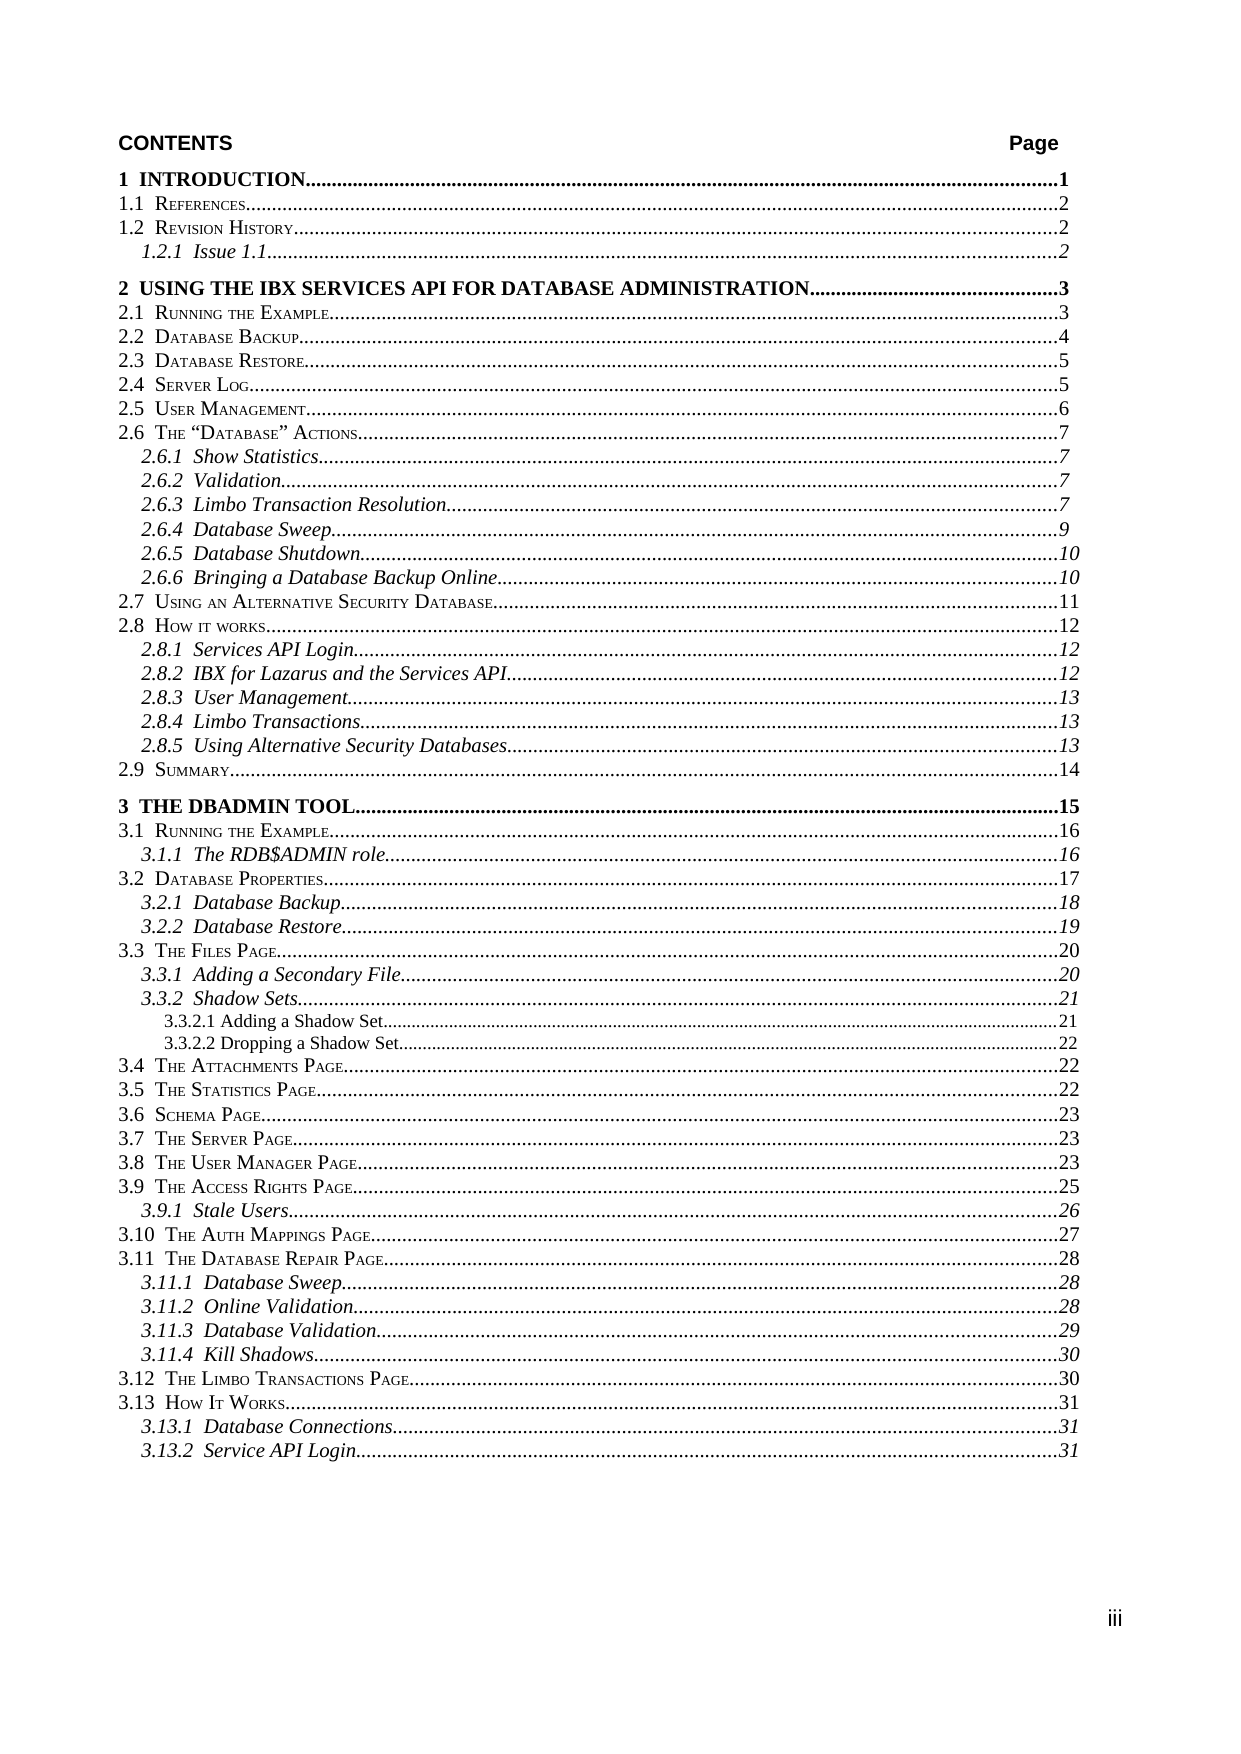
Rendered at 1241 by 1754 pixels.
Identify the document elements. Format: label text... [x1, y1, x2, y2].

text 2.8.3 User Management 13 [141, 685, 1122, 709]
text 3.11.3 Database Validation 29 [141, 1318, 1122, 1342]
text 3.13.2 Service API Login 31 [141, 1438, 1122, 1462]
text 2.4 Server Log 5 [118, 372, 1122, 396]
text 2.8.1 Services API Login 12 [141, 637, 1122, 661]
text 2 Using the IBX Services API for Database Administration 3 [118, 276, 1122, 300]
text 3.9.1 Stale Users 26 [141, 1198, 1122, 1222]
text 3.2 Database Properties 17 [118, 866, 1122, 890]
text 2.5 User Management 6 [118, 396, 1122, 420]
text 2.6.1 Show Statistics 7 [141, 444, 1122, 468]
text 3.11 The Database Repair Page 28 [118, 1246, 1122, 1270]
text 3.13.1 Database Connections 31 [141, 1414, 1122, 1438]
text 3.11.4 Kill Shadows 30 [141, 1342, 1122, 1366]
text 2.8.4 Limbo Transactions 13 [141, 709, 1122, 733]
text 1.2 Revision History 2 [118, 215, 1122, 239]
text 2.8.5 Using Alternative Security Databases 13 [141, 733, 1122, 757]
text 2.1 Running the Example 3 [118, 300, 1122, 324]
text 1.2.1 Issue 1.1 2 [141, 239, 1122, 263]
text 3 The DBAdmin Tool 15 [118, 794, 1122, 818]
text 2.6.3 Limbo Transaction Resolution 7 [141, 492, 1122, 516]
text 2.3 Database Restore 5 [118, 348, 1122, 372]
text 3.4 The Attachments Page 22 [118, 1053, 1122, 1077]
text 2.8 How it works 12 [118, 613, 1122, 637]
text 1.1 References 2 [118, 191, 1122, 215]
text 3.13 How It Works 31 [118, 1390, 1122, 1414]
text 2.8.2 IBX for Lazarus and the Services API 12 [141, 661, 1122, 685]
text 3.1 Running the Example 16 [118, 818, 1122, 842]
text 2.7 Using an Alternative Security Database 11 [118, 589, 1122, 613]
text 3.8 The User Manager Page 23 [118, 1149, 1122, 1174]
text 2.6 The “Database” Actions 7 [118, 420, 1122, 444]
text 3.3.2.2 Dropping a Shadow Set 22 [164, 1032, 1122, 1053]
text 3.5 The Statistics Page 22 [118, 1077, 1122, 1101]
text 2.9 Summary 14 [118, 757, 1122, 781]
text 3.11.1 Database Sweep 28 [141, 1270, 1122, 1294]
text 3.3.1 Adding a Secondary File 20 [141, 962, 1122, 986]
text 2.6.6 Bringing a Database Backup Online 10 [141, 564, 1122, 589]
text 3.9 The Access Rights Page 25 [118, 1174, 1122, 1198]
text 3.12 The Limbo Transactions Page 30 [118, 1366, 1122, 1390]
text 3.7 The Server Page 23 [118, 1126, 1122, 1149]
text CONTENTS Page [118, 131, 1122, 154]
text 1 Introduction 1 [118, 167, 1122, 191]
text 3.6 Schema Page 23 [118, 1101, 1122, 1126]
text 3.10 The Auth Mappings Page 27 [118, 1222, 1122, 1246]
text 3.2.2 Database Restore 19 [141, 914, 1122, 938]
text 3.11.2 Online Validation 28 [141, 1294, 1122, 1318]
text 3.3.2.1 Adding a Shadow Set 21 [164, 1010, 1122, 1032]
text 3.3.2 Shadow Sets 21 [141, 986, 1122, 1010]
text 2.6.2 Validation 7 [141, 468, 1122, 492]
text 3.3 The Files Page 20 [118, 938, 1122, 962]
text 3.2.1 Database Backup 18 [141, 890, 1122, 914]
text 2.2 Database Backup 4 [118, 324, 1122, 348]
text 2.6.5 Database Shutdown 10 [141, 541, 1122, 564]
text 2.6.4 Database Sweep 9 [141, 516, 1122, 541]
text 3.1.1 The RDB$ADMIN role 16 [141, 842, 1122, 866]
